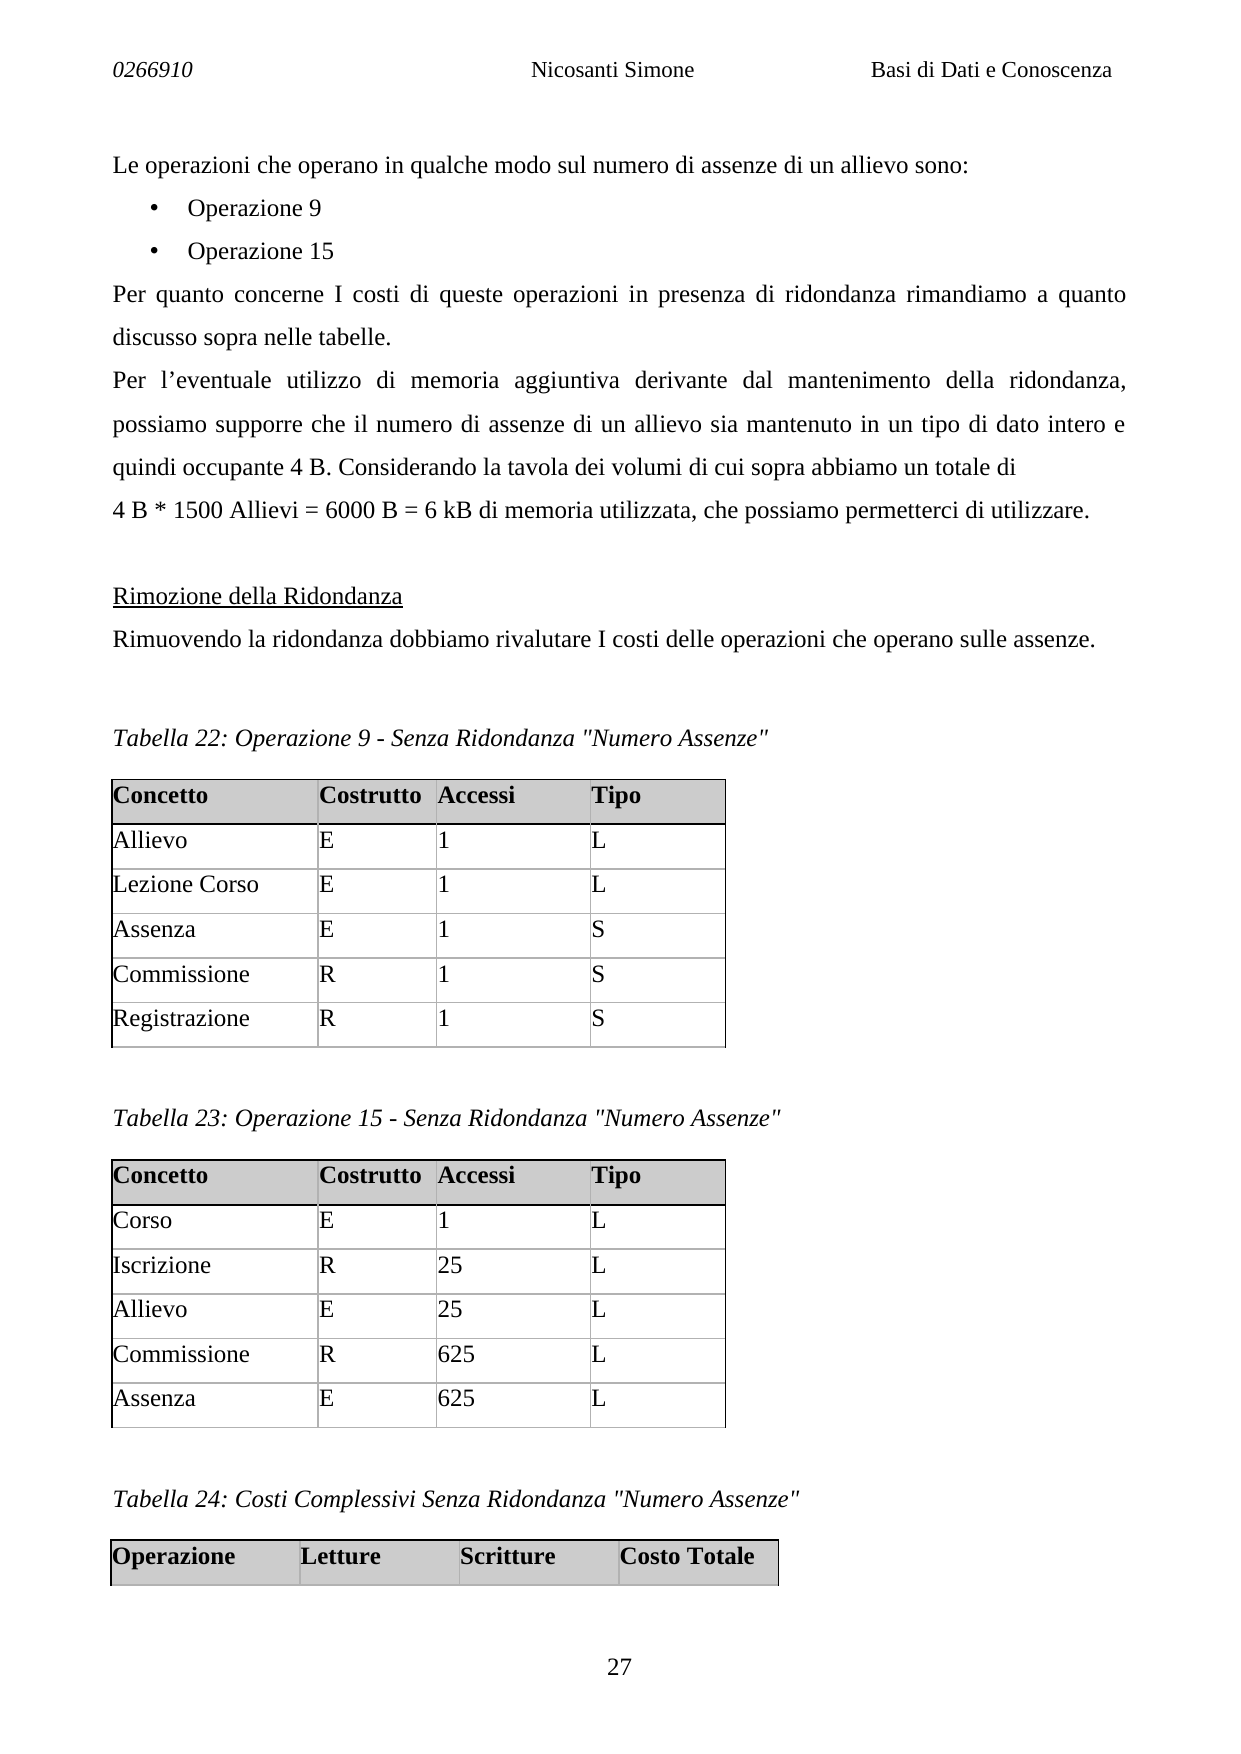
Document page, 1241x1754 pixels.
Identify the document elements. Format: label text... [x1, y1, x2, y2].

table_cell 1 [437, 870, 590, 912]
table_cell Corso [113, 1206, 317, 1248]
text Rimuovendo la ridondanza dobbiamo rivalutare I costi delle operazioni che operano sulle assenze. [112, 624, 1128, 653]
text Tabella 24: Costi Complessivi Senza Ridondanza "Numero Assenze" [112, 1484, 1128, 1512]
table_cell E [319, 1384, 436, 1427]
table_cell 625 [437, 1384, 590, 1427]
table_header Costrutto [319, 1161, 436, 1204]
text Rimozione della Ridondanza [112, 581, 1128, 610]
text Tabella 23: Operazione 15 - Senza Ridondanza "Numero Assenze" [112, 1103, 1128, 1132]
table_header Costrutto [319, 780, 436, 823]
table_cell L [591, 1384, 725, 1427]
text Le operazioni che operano in qualche modo sul numero di assenze di un allievo sono: [112, 150, 1128, 179]
table_cell Assenza [113, 914, 317, 957]
table_cell S [591, 1003, 725, 1046]
table_header Concetto [113, 780, 317, 823]
table_cell 1 [437, 914, 590, 957]
table_cell Allievo [113, 1295, 317, 1337]
table_cell L [591, 825, 725, 868]
table_header Accessi [437, 1161, 590, 1204]
table_cell 625 [437, 1339, 590, 1382]
table_header Costo Totale [620, 1541, 778, 1584]
text Tabella 22: Operazione 9 - Senza Ridondanza "Numero Assenze" [112, 723, 1128, 752]
table_cell E [319, 825, 436, 868]
table_cell Lezione Corso [113, 870, 317, 912]
table_cell E [319, 870, 436, 912]
table_cell 25 [437, 1250, 590, 1293]
table_cell R [319, 959, 436, 1002]
table_header Accessi [437, 780, 590, 823]
list Operazione 15 [150, 236, 1128, 265]
text 4 B * 1500 Allievi = 6000 B = 6 kB di memoria utilizzata, che possiamo permetterci di utilizzare. [112, 495, 1128, 524]
table_cell Assenza [113, 1384, 317, 1427]
table_cell Commissione [113, 959, 317, 1002]
table_cell L [591, 1295, 725, 1337]
table_header Scritture [460, 1541, 618, 1584]
table_cell 25 [437, 1295, 590, 1337]
table_header Operazione [112, 1541, 299, 1584]
table_header Tipo [591, 1161, 725, 1204]
table_cell E [319, 1206, 436, 1248]
table_header Tipo [591, 780, 725, 823]
table_cell E [319, 914, 436, 957]
table_cell 1 [437, 1206, 590, 1248]
table_cell L [591, 1250, 725, 1293]
table_cell 1 [437, 1003, 590, 1046]
table_cell L [591, 1206, 725, 1248]
table_cell Iscrizione [113, 1250, 317, 1293]
list Operazione 9 [150, 193, 1128, 222]
table_cell L [591, 870, 725, 912]
table_cell Registrazione [113, 1003, 317, 1046]
table_cell 1 [437, 825, 590, 868]
table_cell 1 [437, 959, 590, 1002]
text Per l’eventuale utilizzo di memoria aggiuntiva derivante dal mantenimento della ridondanza, possiamo supporre che il numero di assenze di un allievo sia mantenuto in un tipo di dato intero e quindi occupante 4 B. Considerando la tavola dei volumi di cui sopra abbiamo un totale di [112, 366, 1128, 481]
table_cell L [591, 1339, 725, 1382]
table_cell R [319, 1003, 436, 1046]
table_cell R [319, 1339, 436, 1382]
table_cell Commissione [113, 1339, 317, 1382]
table_header Concetto [113, 1161, 317, 1204]
table_cell R [319, 1250, 436, 1293]
table_cell S [591, 959, 725, 1002]
table_cell Allievo [113, 825, 317, 868]
table_cell E [319, 1295, 436, 1337]
text Per quanto concerne I costi di queste operazioni in presenza di ridondanza rimandiamo a quanto discusso sopra nelle tabelle. [112, 279, 1128, 351]
table_cell S [591, 914, 725, 957]
table_header Letture [301, 1541, 459, 1584]
